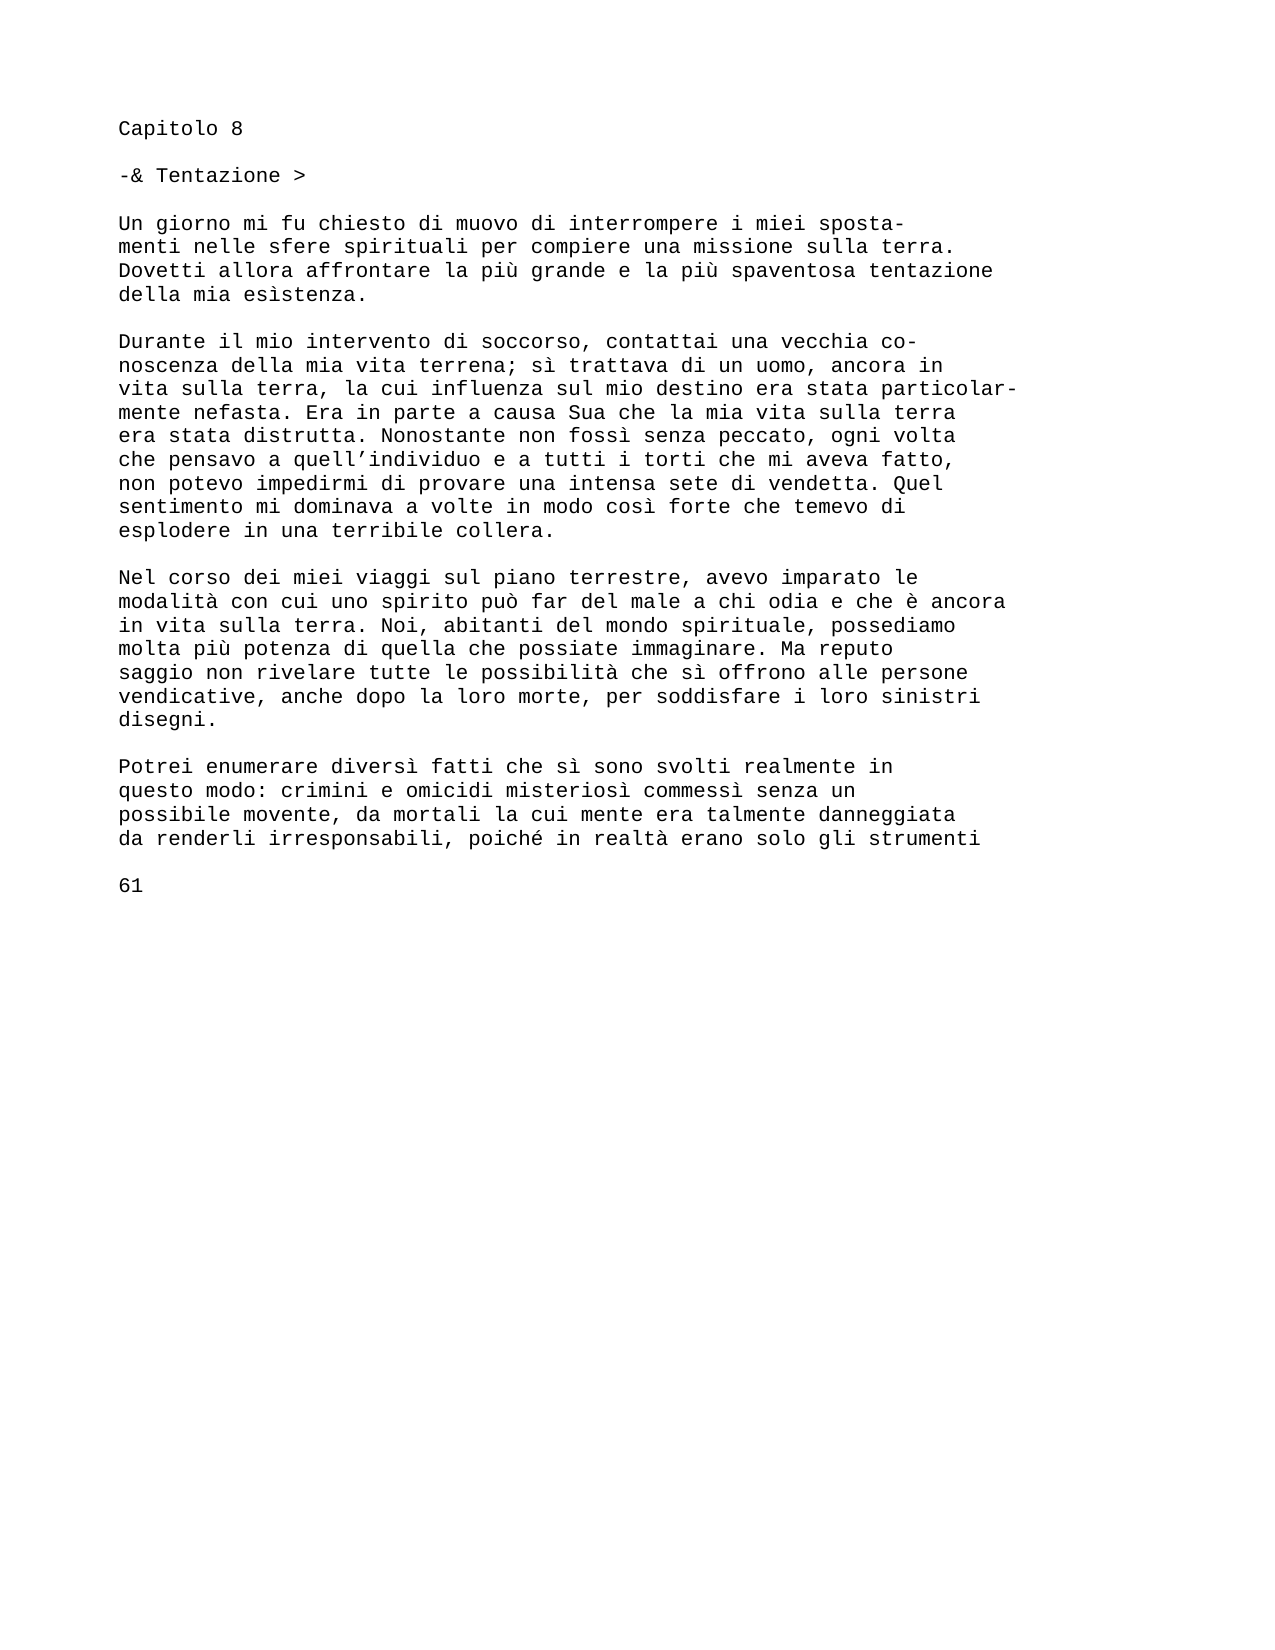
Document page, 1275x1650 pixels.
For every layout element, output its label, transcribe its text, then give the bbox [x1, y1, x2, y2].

text Potrei enumerare diversì fatti che sì sono svolti realmente in [118, 757, 1157, 780]
text che pensavo a quell’individuo e a tutti i torti che mi aveva fatto, [118, 449, 1157, 473]
text vendicative, anche dopo la loro morte, per soddisfare i loro sinistri [118, 686, 1157, 709]
text Durante il mio intervento di soccorso, contattai una vecchia co- [118, 331, 1157, 354]
text 61 [118, 875, 1157, 898]
text possibile movente, da mortali la cui mente era talmente danneggiata [118, 804, 1157, 827]
text in vita sulla terra. Noi, abitanti del mondo spirituale, possediamo [118, 615, 1157, 638]
text disegni. [118, 709, 1157, 733]
text -& Tentazione > [118, 165, 1157, 189]
text menti nelle sfere spirituali per compiere una missione sulla terra. [118, 236, 1157, 260]
text Dovetti allora affrontare la più grande e la più spaventosa tentazione [118, 260, 1157, 284]
text sentimento mi dominava a volte in modo così forte che temevo di [118, 496, 1157, 520]
text era stata distrutta. Nonostante non fossì senza peccato, ogni volta [118, 426, 1157, 449]
text molta più potenza di quella che possiate immaginare. Ma reputo [118, 638, 1157, 662]
text esplodere in una terribile collera. [118, 520, 1157, 544]
text Nel corso dei miei viaggi sul piano terrestre, avevo imparato le [118, 567, 1157, 591]
text noscenza della mia vita terrena; sì trattava di un uomo, ancora in [118, 354, 1157, 378]
text Capitolo 8 [118, 118, 1157, 142]
text mente nefasta. Era in parte a causa Sua che la mia vita sulla terra [118, 402, 1157, 426]
text della mia esìstenza. [118, 284, 1157, 307]
text Un giorno mi fu chiesto di muovo di interrompere i miei sposta- [118, 213, 1157, 236]
text da renderli irresponsabili, poiché in realtà erano solo gli strumenti [118, 827, 1157, 851]
text modalità con cui uno spirito può far del male a chi odia e che è ancora [118, 591, 1157, 615]
text vita sulla terra, la cui influenza sul mio destino era stata particolar- [118, 378, 1157, 402]
text saggio non rivelare tutte le possibilità che sì offrono alle persone [118, 662, 1157, 686]
text questo modo: crimini e omicidi misteriosì commessì senza un [118, 780, 1157, 804]
text non potevo impedirmi di provare una intensa sete di vendetta. Quel [118, 473, 1157, 496]
